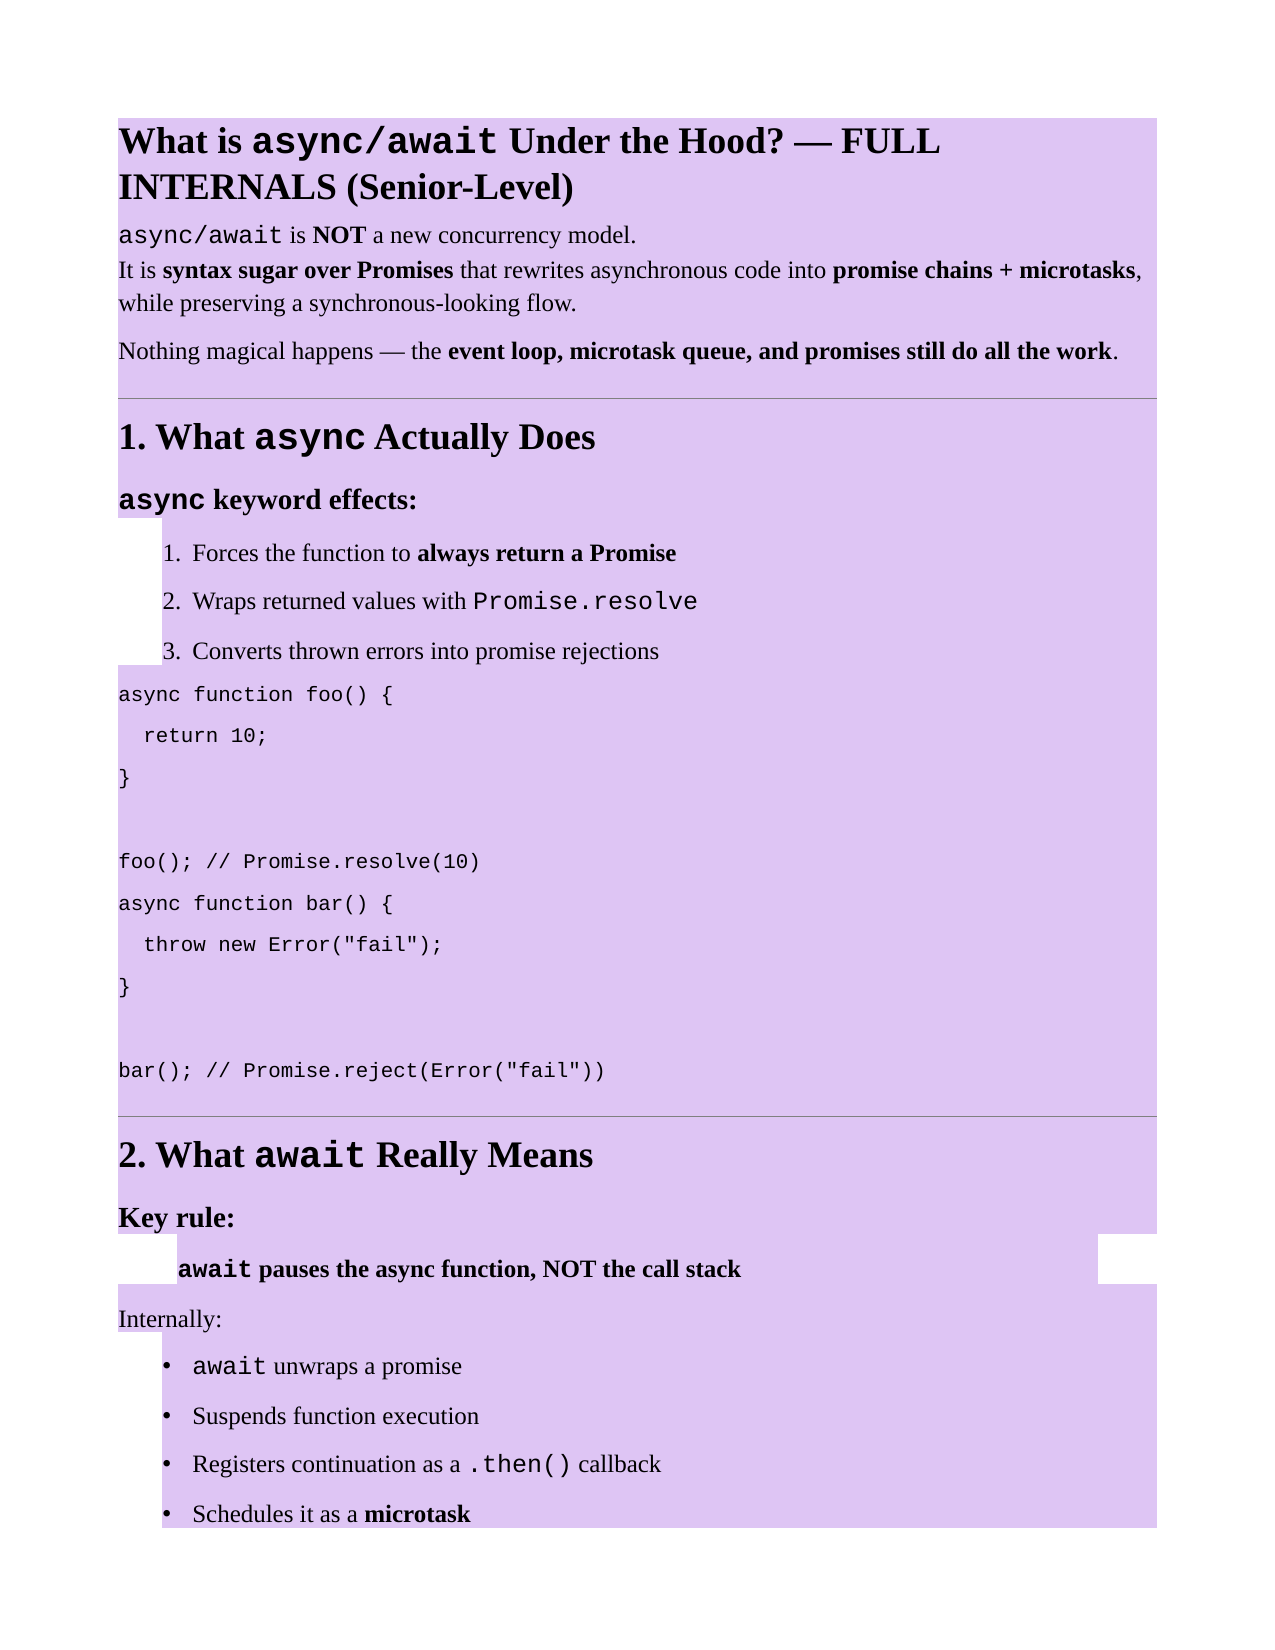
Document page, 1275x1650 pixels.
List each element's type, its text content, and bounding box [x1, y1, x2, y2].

text async function foo() { [118, 684, 1157, 707]
text async function bar() { [118, 892, 1157, 916]
list Registers continuation as a .then() callback [162, 1449, 1157, 1480]
subtitle 2. What await Really Means [118, 1133, 1157, 1179]
subtitle async keyword effects: [118, 482, 1157, 518]
list Wraps returned values with Promise.resolve [162, 586, 1157, 617]
text Nothing magical happens — the event loop, microtask queue, and promises still do all the work. [118, 336, 1157, 364]
subtitle Key rule: [118, 1201, 1157, 1234]
text bar(); // Promise.reject(Error("fail")) [118, 1059, 1157, 1083]
text async/await is NOT a new concurrency model. It is syntax sugar over Promises that rewrites asynchronous code into promise chains + microtasks, while preserving a synchronous-looking flow. [118, 220, 1157, 317]
list Forces the function to always return a Promise [162, 538, 1157, 567]
subtitle 1. What async Actually Does [118, 415, 1157, 461]
text Internally: [118, 1304, 1157, 1332]
list Converts thrown errors into promise rejections [162, 636, 1157, 665]
list Suspends function execution [162, 1401, 1157, 1430]
list await unwraps a promise [162, 1351, 1157, 1382]
list Schedules it as a microtask [162, 1499, 1157, 1528]
text foo(); // Promise.resolve(10) [118, 851, 1157, 874]
text } [118, 767, 1157, 791]
text await pauses the async function, NOT the call stack [177, 1254, 1098, 1284]
text throw new Error("fail"); [118, 934, 1157, 958]
text return 10; [118, 725, 1157, 749]
text } [118, 976, 1157, 1000]
subtitle What is async/await Under the Hood? — FULL INTERNALS (Senior-Level) [118, 118, 1157, 207]
